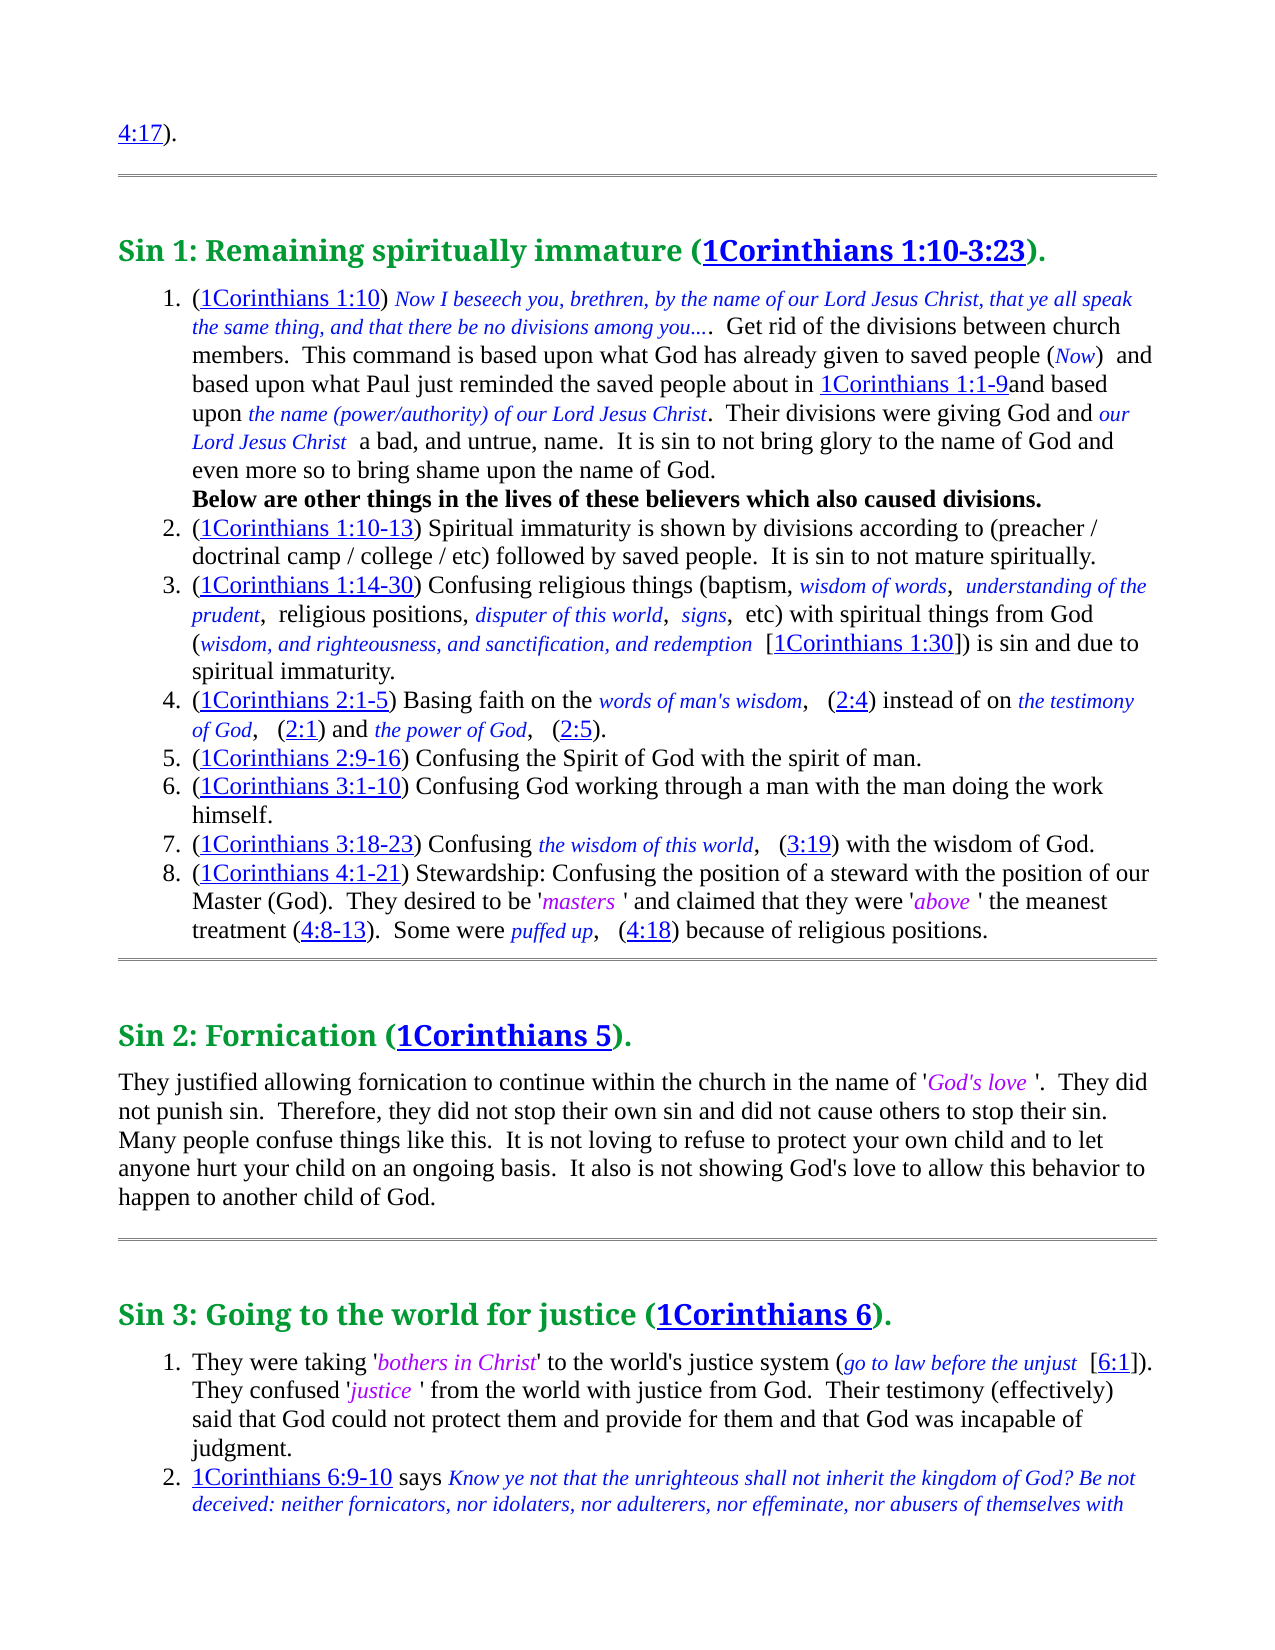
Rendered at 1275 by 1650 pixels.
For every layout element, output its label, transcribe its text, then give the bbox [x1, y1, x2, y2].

list (1Corinthians 1:10-13) Spiritual immaturity is shown by divisions according to (preacher / doctrinal camp / college / etc) followed by saved people. It is sin to not mature spiritually. [162, 513, 1157, 570]
subtitle Sin 2: Fornication (1Corinthians 5). [118, 1015, 1157, 1055]
text 4:17). [118, 118, 1157, 147]
subtitle Sin 3: Going to the world for justice (1Corinthians 6). [118, 1295, 1157, 1334]
list (1Corinthians 4:1-21) Stewardship: Confusing the position of a steward with the position of our Master (God). They desired to be 'masters ' and claimed that they were 'above ' the meanest treatment (4:8-13). Some were puffed up, (4:18) because of religious positions. [162, 858, 1157, 944]
list (1Corinthians 3:18-23) Confusing the wisdom of this world, (3:19) with the wisdom of God. [162, 829, 1157, 858]
list (1Corinthians 3:1-10) Confusing God working through a man with the man doing the work himself. [162, 771, 1157, 829]
text They justified allowing fornication to continue within the church in the name of 'God's love '. They did not punish sin. Therefore, they did not stop their own sin and did not cause others to stop their sin. Many people confuse things like this. It is not loving to refuse to protect your own child and to let anyone hurt your child on an ongoing basis. It also is not showing God's love to allow this behavior to happen to another child of God. [118, 1067, 1157, 1211]
list (1Corinthians 2:9-16) Confusing the Spirit of God with the spirit of man. [162, 743, 1157, 771]
list (1Corinthians 1:10) Now I beseech you, brethren, by the name of our Lord Jesus Christ, that ye all speak the same thing, and that there be no divisions among you.... Get rid of the divisions between church members. This command is based upon what God has already given to saved people (Now) and based upon what Paul just reminded the saved people about in 1Corinthians 1:1-9and based upon the name (power/authority) of our Lord Jesus Christ. Their divisions were giving God and our Lord Jesus Christ a bad, and untrue, name. It is sin to not bring glory to the name of God and even more so to bring shame upon the name of God. Below are other things in the lives of these believers which also caused divisions. [162, 283, 1157, 513]
list (1Corinthians 1:14-30) Confusing religious things (baptism, wisdom of words, understanding of the prudent, religious positions, disputer of this world, signs, etc) with spiritual things from God (wisdom, and righteousness, and sanctification, and redemption [1Corinthians 1:30]) is sin and due to spiritual immaturity. [162, 570, 1157, 685]
list They were taking 'bothers in Christ' to the world's justice system (go to law before the unjust [6:1]). They confused 'justice ' from the world with justice from God. Their testimony (effectively) said that God could not protect them and provide for them and that God was incapable of judgment. [162, 1347, 1157, 1462]
subtitle Sin 1: Remaining spiritually immature (1Corinthians 1:10-3:23). [118, 231, 1157, 270]
list 1Corinthians 6:9-10 says Know ye not that the unrighteous shall not inherit the kingdom of God? Be not deceived: neither fornicators, nor idolaters, nor adulterers, nor effeminate, nor abusers of themselves with [162, 1462, 1157, 1516]
list (1Corinthians 2:1-5) Basing faith on the words of man's wisdom, (2:4) instead of on the testimony of God, (2:1) and the power of God, (2:5). [162, 685, 1157, 743]
